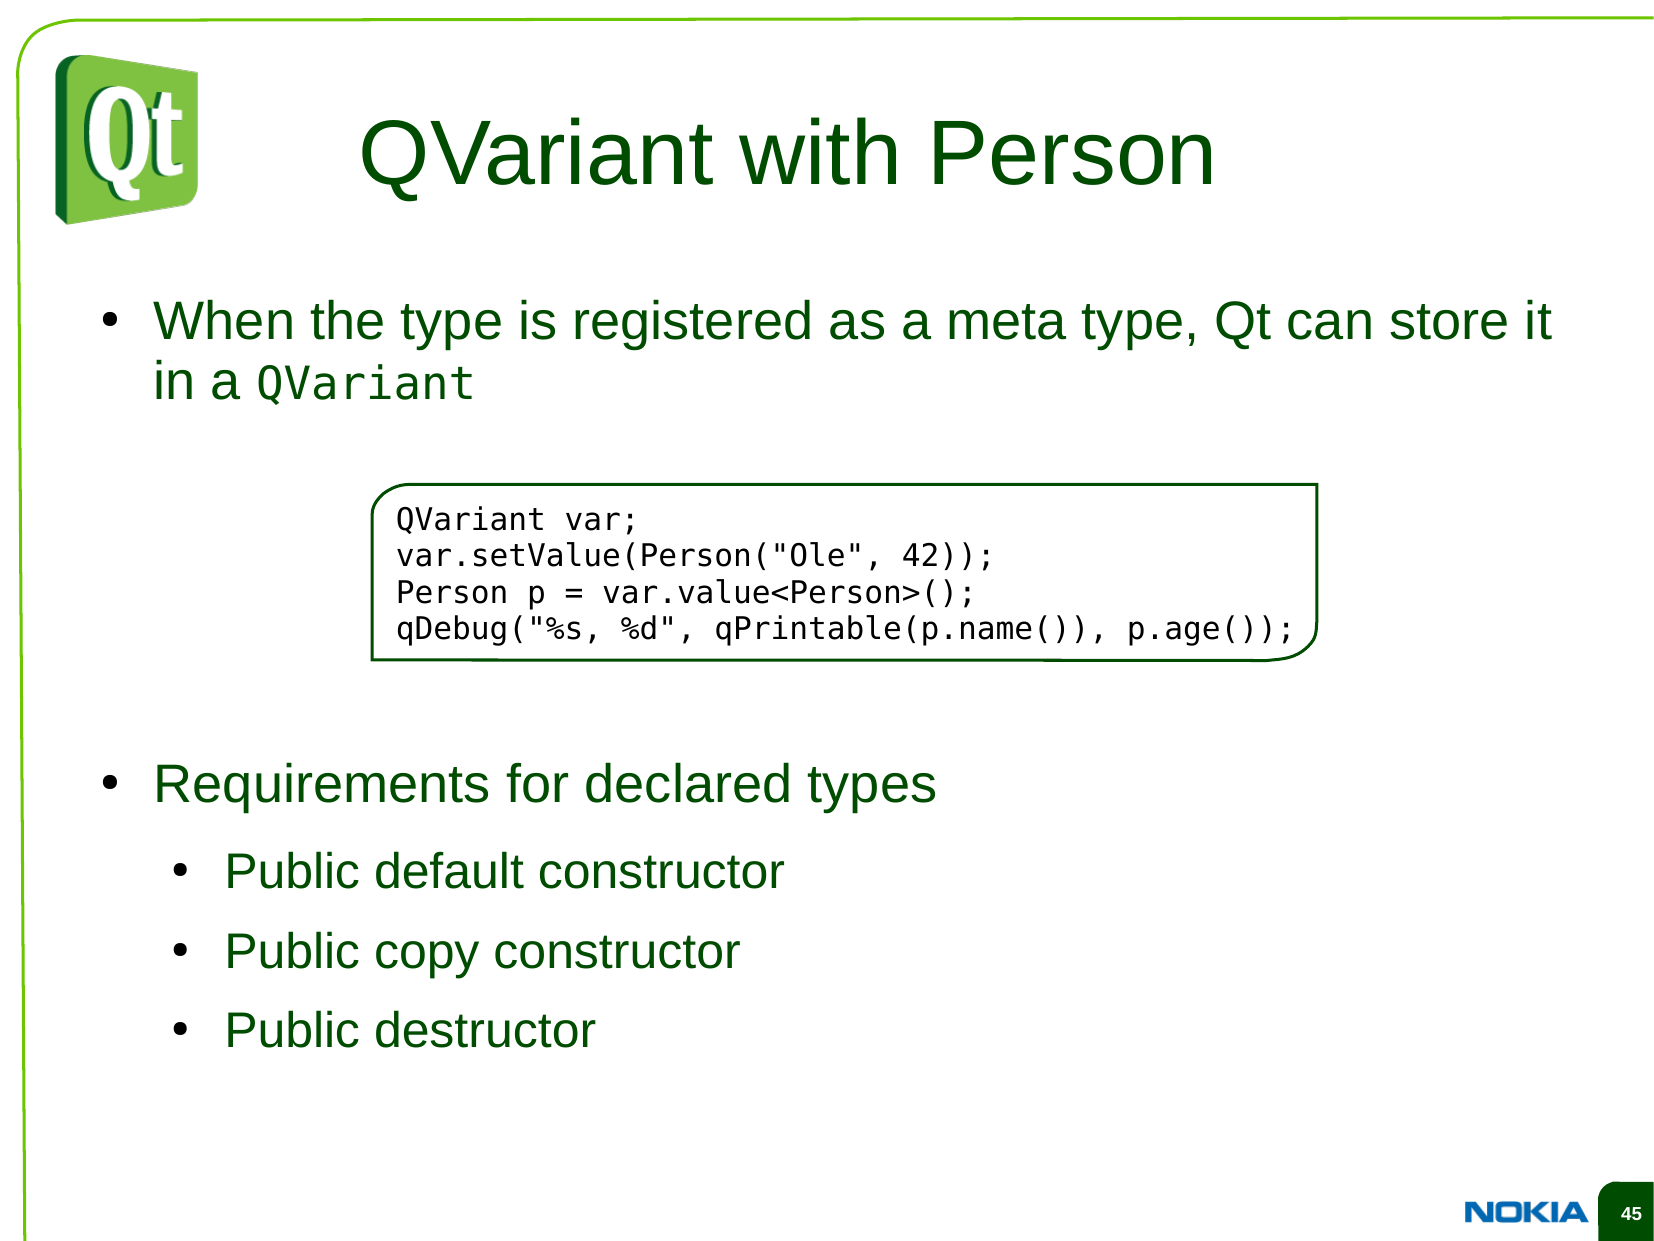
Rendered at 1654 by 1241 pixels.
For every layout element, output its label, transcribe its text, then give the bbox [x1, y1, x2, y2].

picture [1465, 1201, 1589, 1223]
title QVariant with Person [251, 49, 1327, 257]
text_box QVariant var; var.setValue(Person("Ole", 42)); Person p = var.value<Person>(); qDebug("%s, %d", qPrintable(p.name()), p.age()); [381, 494, 1311, 655]
list When the type is registered as a meta type, Qt can store it in a QVariant Requirements for declared types Public default constructor Public copy constructor Public destructor [82, 290, 1571, 1094]
picture [55, 55, 198, 225]
